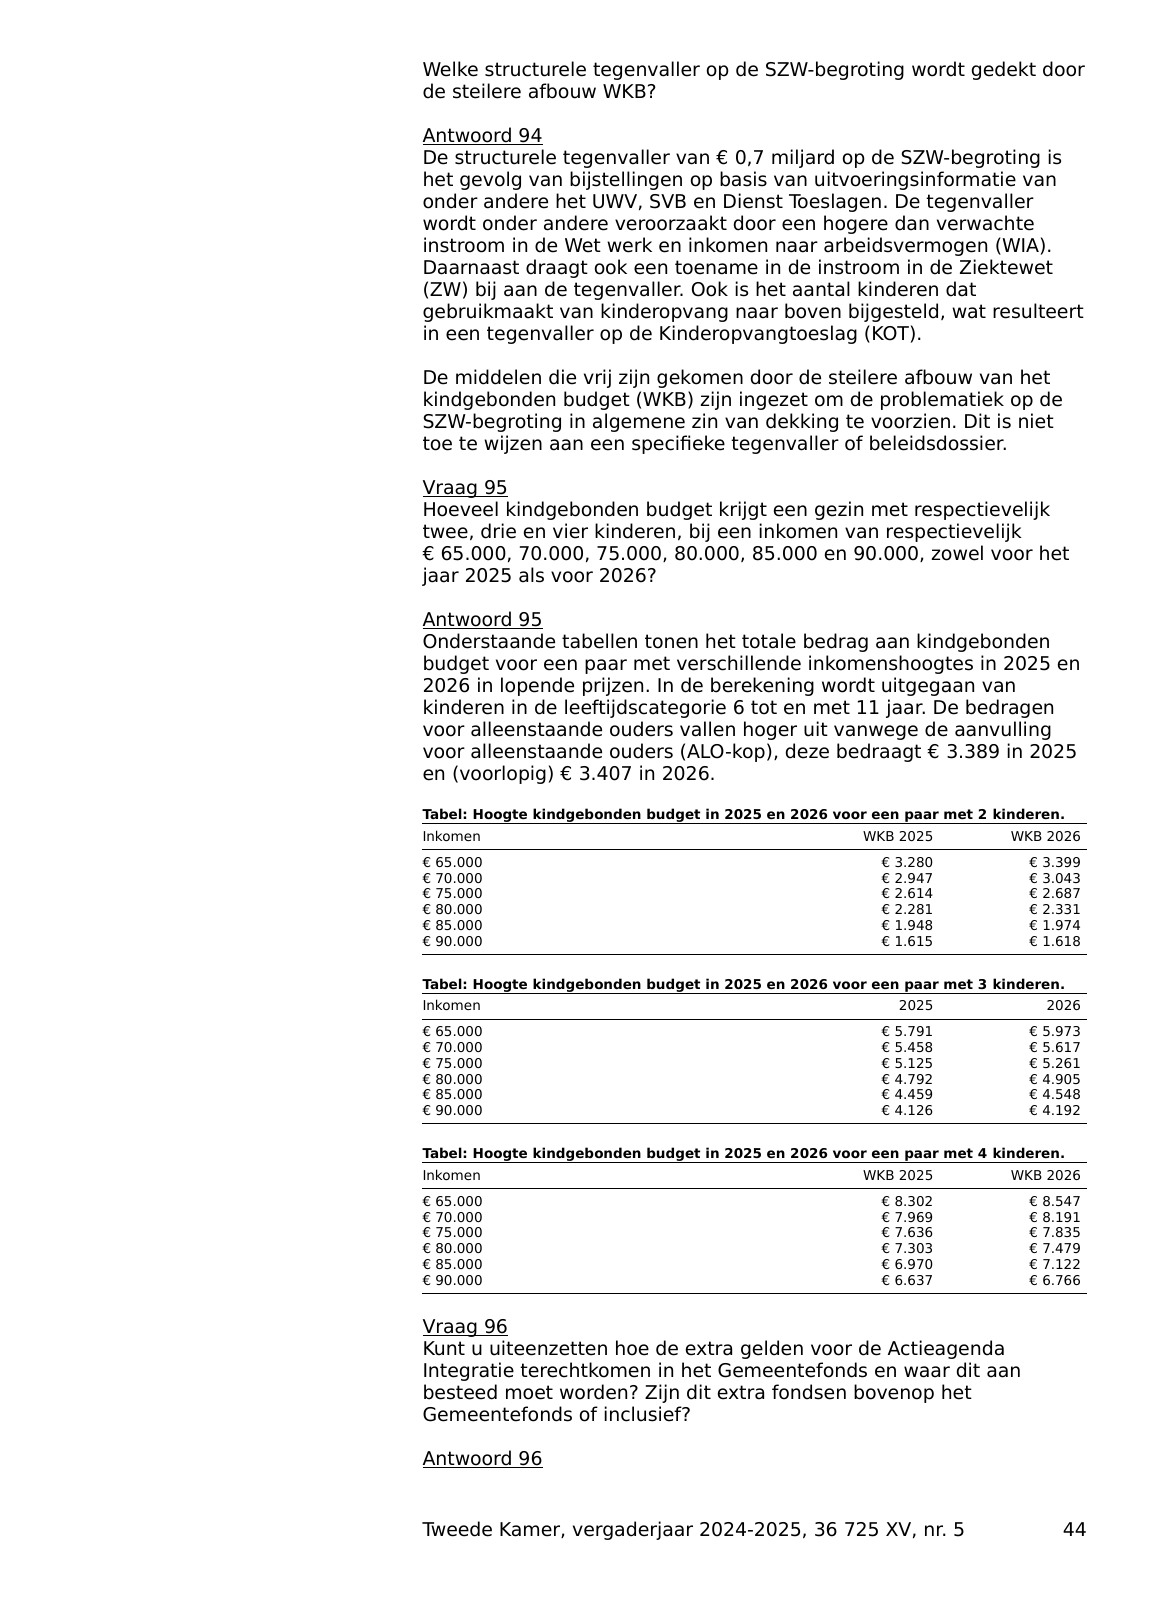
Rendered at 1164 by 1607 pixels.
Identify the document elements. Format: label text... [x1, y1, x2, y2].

table_cell € 65.000 [422, 1020, 791, 1040]
table_cell Inkomen [422, 824, 791, 849]
table_cell € 65.000 [422, 850, 791, 870]
table_cell € 80.000 [422, 902, 791, 918]
table_cell € 5.617 [939, 1040, 1087, 1056]
table_cell € 1.948 [791, 918, 939, 933]
table_header Tabel: Hoogte kindgebonden budget in 2025 en 2026 voor een paar met 4 kinderen. [422, 1146, 1087, 1162]
table_cell € 7.636 [791, 1225, 939, 1241]
table_cell € 90.000 [422, 1273, 791, 1293]
text Hoeveel kindgebonden budget krijgt een gezin met respectievelijk twee, drie en vier kinderen, bij een inkomen van respectievelijk € 65.000, 70.000, 75.000, 80.000, 85.000 en 90.000, zowel voor het jaar 2025 als voor 2026? [422, 499, 1087, 587]
table_cell € 4.192 [939, 1103, 1087, 1123]
table_cell € 2.614 [791, 886, 939, 902]
table_cell € 8.302 [791, 1189, 939, 1209]
table_header Tabel: Hoogte kindgebonden budget in 2025 en 2026 voor een paar met 2 kinderen. [422, 807, 1087, 823]
table_cell € 85.000 [422, 1257, 791, 1272]
table_cell € 7.303 [791, 1241, 939, 1257]
table_cell € 2.687 [939, 886, 1087, 902]
table_cell € 5.125 [791, 1056, 939, 1071]
table_cell 2025 [791, 994, 939, 1018]
text Kunt u uiteenzetten hoe de extra gelden voor de Actieagenda Integratie terechtkomen in het Gemeentefonds en waar dit aan besteed moet worden? Zijn dit extra fondsen bovenop het Gemeentefonds of inclusief? [422, 1338, 1087, 1426]
table_cell € 7.835 [939, 1225, 1087, 1241]
table_cell € 7.479 [939, 1241, 1087, 1257]
text Vraag 96 [422, 1316, 1087, 1338]
table_cell WKB 2025 [791, 1163, 939, 1188]
table_cell € 75.000 [422, 1056, 791, 1071]
table_cell € 5.973 [939, 1020, 1087, 1040]
table_cell € 5.261 [939, 1056, 1087, 1071]
table_cell € 1.615 [791, 933, 939, 954]
table_cell € 7.122 [939, 1257, 1087, 1272]
table_cell € 5.791 [791, 1020, 939, 1040]
table_cell € 2.947 [791, 870, 939, 886]
table_cell € 8.191 [939, 1210, 1087, 1225]
table_cell € 8.547 [939, 1189, 1087, 1209]
table_cell € 70.000 [422, 1210, 791, 1225]
table_cell € 90.000 [422, 1103, 791, 1123]
table_cell € 80.000 [422, 1241, 791, 1257]
table_cell € 85.000 [422, 1087, 791, 1103]
table_cell € 6.766 [939, 1273, 1087, 1293]
table_cell € 7.969 [791, 1210, 939, 1225]
table_cell € 85.000 [422, 918, 791, 933]
table_cell Inkomen [422, 994, 791, 1018]
table_cell € 6.970 [791, 1257, 939, 1272]
table_cell € 75.000 [422, 886, 791, 902]
text Welke structurele tegenvaller op de SZW-begroting wordt gedekt door de steilere afbouw WKB? [422, 59, 1087, 103]
table_header Tabel: Hoogte kindgebonden budget in 2025 en 2026 voor een paar met 3 kinderen. [422, 977, 1087, 992]
text De structurele tegenvaller van € 0,7 miljard op de SZW-begroting is het gevolg van bijstellingen op basis van uitvoeringsinformatie van onder andere het UWV, SVB en Dienst Toeslagen. De tegenvaller wordt onder andere veroorzaakt door een hogere dan verwachte instroom in de Wet werk en inkomen naar arbeidsvermogen (WIA). Daarnaast draagt ook een toename in de instroom in de Ziektewet (ZW) bij aan de tegenvaller. Ook is het aantal kinderen dat gebruikmaakt van kinderopvang naar boven bijgesteld, wat resulteert in een tegenvaller op de Kinderopvangtoeslag (KOT). [422, 147, 1087, 345]
table_cell 2026 [939, 994, 1087, 1018]
table_cell € 70.000 [422, 1040, 791, 1056]
table_cell Inkomen [422, 1163, 791, 1188]
table_cell WKB 2026 [939, 824, 1087, 849]
table_cell € 3.399 [939, 850, 1087, 870]
table_cell € 1.974 [939, 918, 1087, 933]
table_cell WKB 2025 [791, 824, 939, 849]
table_cell € 1.618 [939, 933, 1087, 954]
table_cell € 90.000 [422, 933, 791, 954]
table_cell € 4.548 [939, 1087, 1087, 1103]
table_cell € 4.905 [939, 1071, 1087, 1087]
table_cell € 5.458 [791, 1040, 939, 1056]
text Antwoord 94 [422, 125, 1087, 147]
table_cell € 70.000 [422, 870, 791, 886]
table_cell € 3.043 [939, 870, 1087, 886]
table_cell € 75.000 [422, 1225, 791, 1241]
table_cell € 4.459 [791, 1087, 939, 1103]
table_cell € 4.792 [791, 1071, 939, 1087]
text De middelen die vrij zijn gekomen door de steilere afbouw van het kindgebonden budget (WKB) zijn ingezet om de problematiek op de SZW-begroting in algemene zin van dekking te voorzien. Dit is niet toe te wijzen aan een specifieke tegenvaller of beleidsdossier. [422, 367, 1087, 455]
table_cell € 2.331 [939, 902, 1087, 918]
text Vraag 95 [422, 477, 1087, 499]
table_cell € 4.126 [791, 1103, 939, 1123]
text Onderstaande tabellen tonen het totale bedrag aan kindgebonden budget voor een paar met verschillende inkomenshoogtes in 2025 en 2026 in lopende prijzen. In de berekening wordt uitgegaan van kinderen in de leeftijdscategorie 6 tot en met 11 jaar. De bedragen voor alleenstaande ouders vallen hoger uit vanwege de aanvulling voor alleenstaande ouders (ALO-kop), deze bedraagt € 3.389 in 2025 en (voorlopig) € 3.407 in 2026. [422, 631, 1087, 785]
text Antwoord 95 [422, 609, 1087, 631]
table_cell € 6.637 [791, 1273, 939, 1293]
text Antwoord 96 [422, 1448, 1087, 1470]
table_cell € 65.000 [422, 1189, 791, 1209]
table_cell € 2.281 [791, 902, 939, 918]
table_cell WKB 2026 [939, 1163, 1087, 1188]
table_cell € 80.000 [422, 1071, 791, 1087]
table_cell € 3.280 [791, 850, 939, 870]
